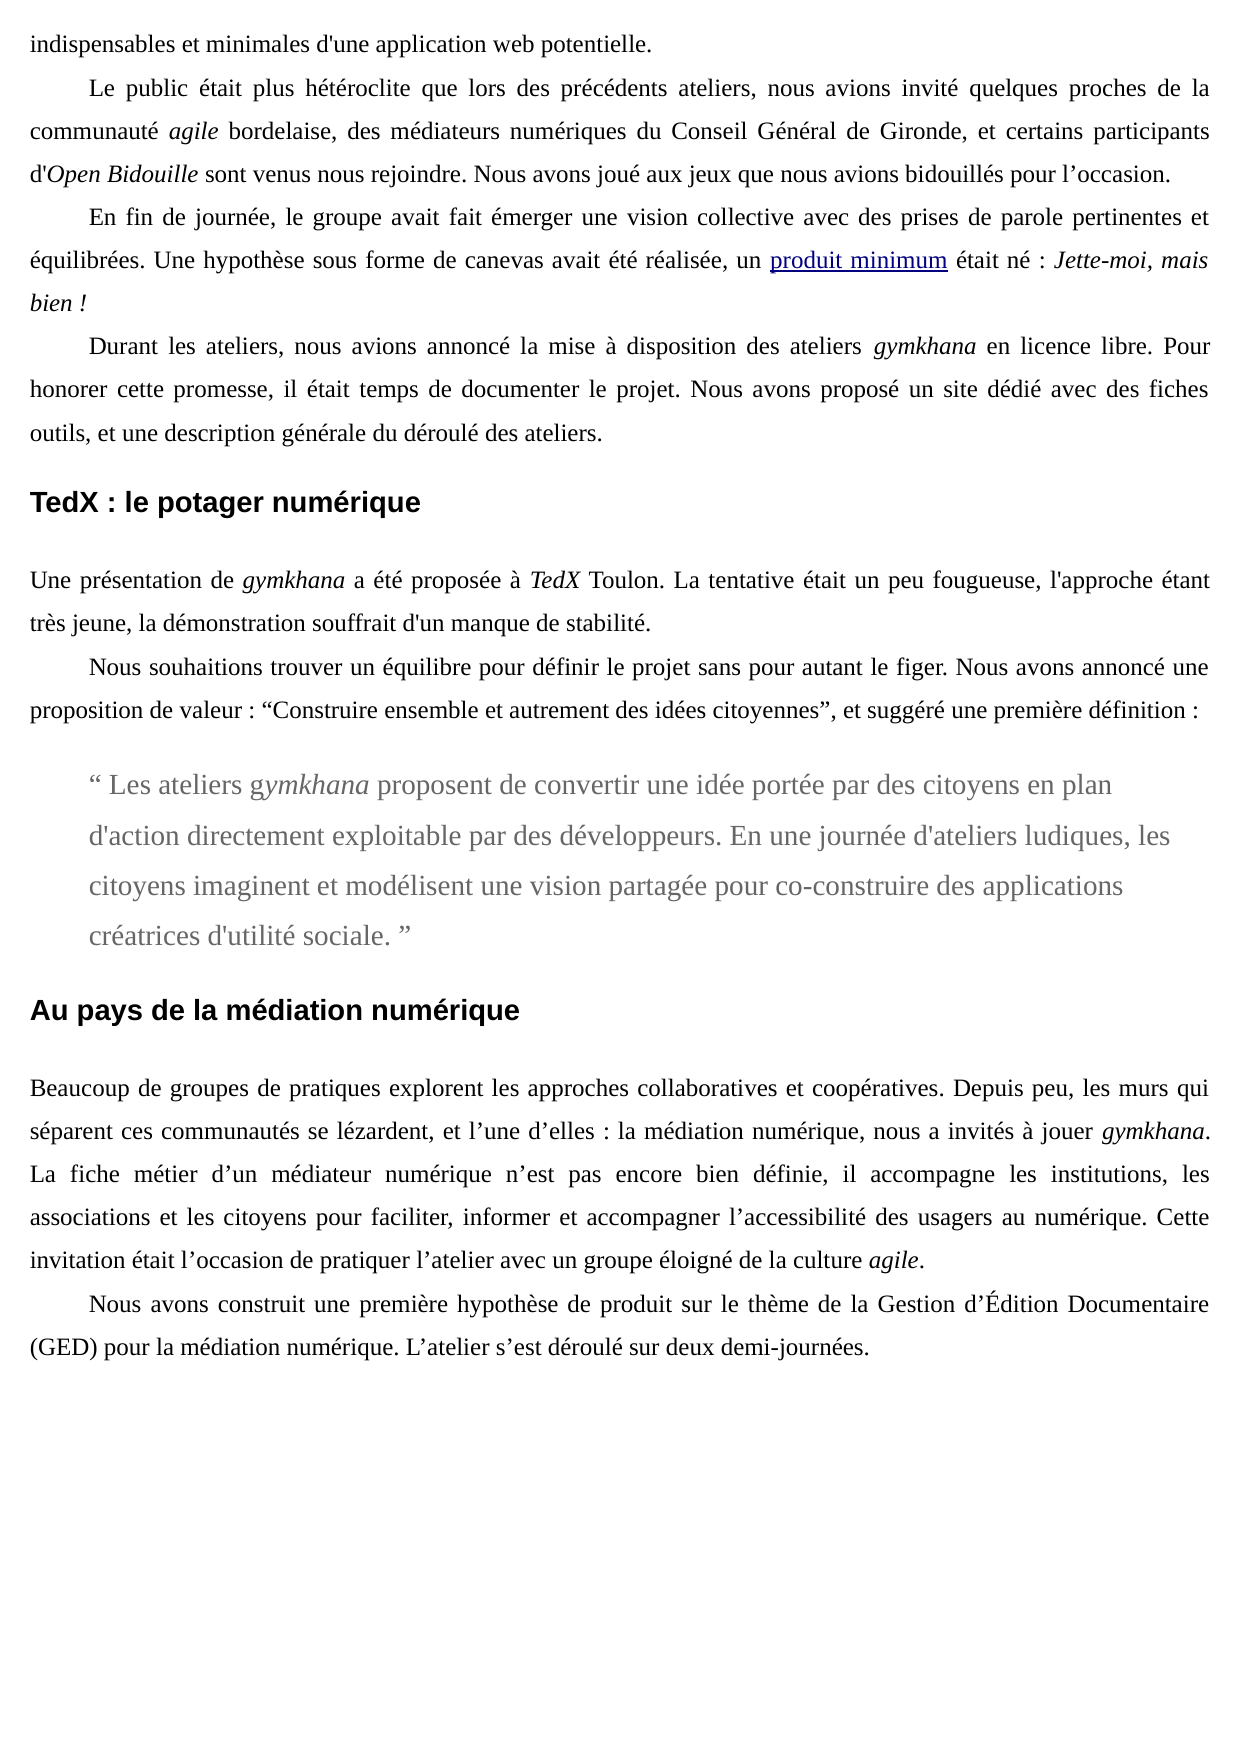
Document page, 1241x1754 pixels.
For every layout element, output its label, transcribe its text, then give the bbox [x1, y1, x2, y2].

text Une présentation de gymkhana a été proposée à TedX Toulon. La tentative était un peu fougueuse, l'approche étant très jeune, la démonstration souffrait d'un manque de stabilité. [29, 565, 1211, 637]
subtitle TedX : le potager numérique [29, 486, 1211, 519]
text Nous souhaitions trouver un équilibre pour définir le projet sans pour autant le figer. Nous avons annoncé une proposition de valeur : “Construire ensemble et autrement des idées citoyennes”, et suggéré une première définition : [29, 652, 1211, 723]
text En fin de journée, le groupe avait fait émerger une vision collective avec des prises de parole pertinentes et équilibrées. Une hypothèse sous forme de canevas avait été réalisée, un produit minimum était né : Jette-moi, mais bien ! [29, 202, 1211, 317]
text “ Les ateliers gymkhana proposent de convertir une idée portée par des citoyens en plan d'action directement exploitable par des développeurs. En une journée d'ateliers ludiques, les citoyens imaginent et modélisent une vision partagée pour co-construire des applications créatrices d'utilité sociale. ” [88, 767, 1211, 952]
subtitle Au pays de la médiation numérique [29, 993, 1211, 1027]
text Beaucoup de groupes de pratiques explorent les approches collaboratives et coopératives. Depuis peu, les murs qui séparent ces communautés se lézardent, et l’une d’elles : la médiation numérique, nous a invités à jouer gymkhana. La fiche métier d’un médiateur numérique n’est pas encore bien définie, il accompagne les institutions, les associations et les citoyens pour faciliter, informer et accompagner l’accessibilité des usagers au numérique. Cette invitation était l’occasion de pratiquer l’atelier avec un groupe éloigné de la culture agile. [29, 1073, 1211, 1274]
text Le public était plus hétéroclite que lors des précédents ateliers, nous avions invité quelques proches de la communauté agile bordelaise, des médiateurs numériques du Conseil Général de Gironde, et certains participants d'Open Bidouille sont venus nous rejoindre. Nous avons joué aux jeux que nous avions bidouillés pour l’occasion. [29, 73, 1211, 188]
text Durant les ateliers, nous avions annoncé la mise à disposition des ateliers gymkhana en licence libre. Pour honorer cette promesse, il était temps de documenter le projet. Nous avons proposé un site dédié avec des fiches outils, et une description générale du déroulé des ateliers. [29, 331, 1211, 446]
text Nous avons construit une première hypothèse de produit sur le thème de la Gestion d’Édition Documentaire (GED) pour la médiation numérique. L’atelier s’est déroulé sur deux demi-journées. [29, 1289, 1211, 1361]
text indispensables et minimales d'une application web potentielle. [29, 29, 1211, 58]
